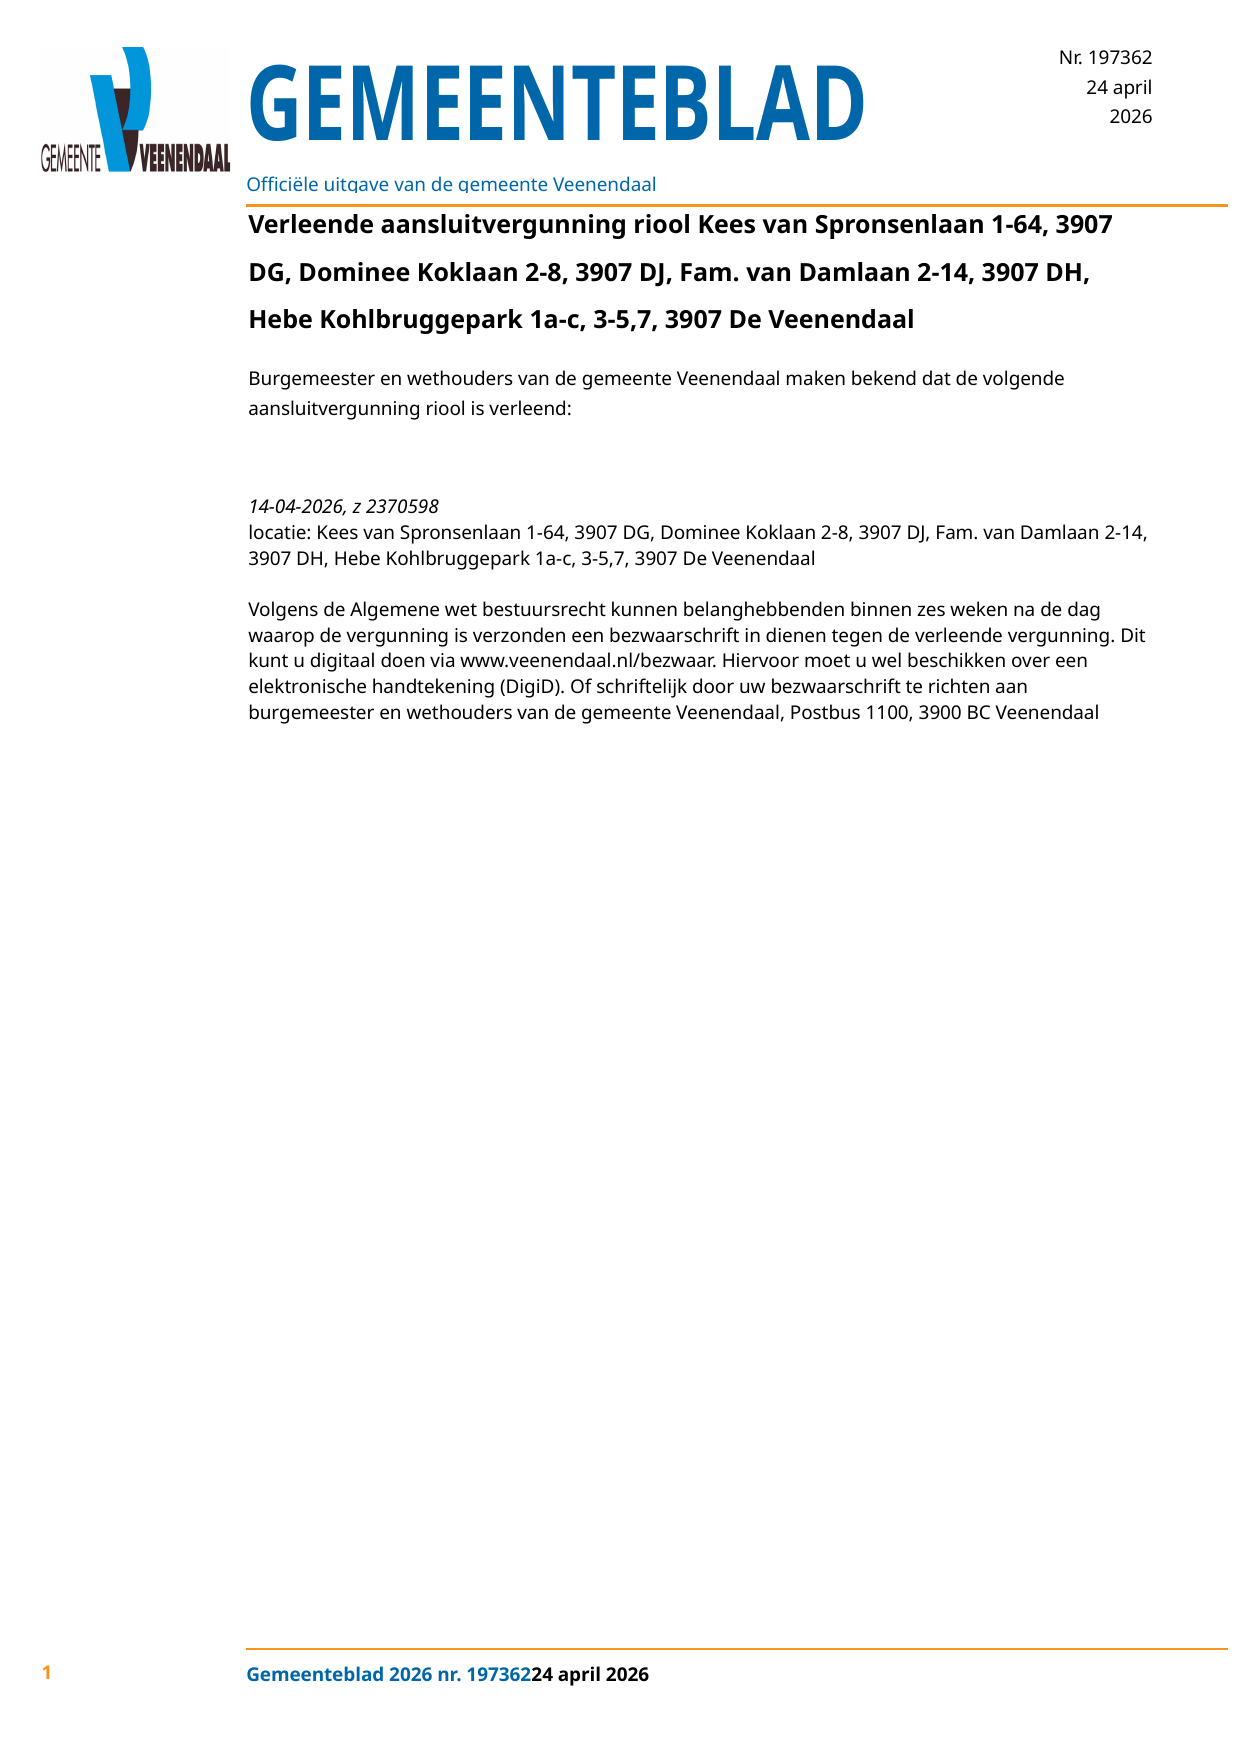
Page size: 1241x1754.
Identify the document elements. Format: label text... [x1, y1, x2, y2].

text locatie: Kees van Spronsenlaan 1-64, 3907 DG, Dominee Koklaan 2-8, 3907 DJ, Fam. van Damlaan 2-14, 3907 DH, Hebe Kohlbruggepark 1a-c, 3-5,7, 3907 De Veenendaal [248, 519, 1152, 571]
text Volgens de Algemene wet bestuursrecht kunnen belanghebbenden binnen zes weken na de dag waarop de vergunning is verzonden een bezwaarschrift in dienen tegen de verleende vergunning. Dit kunt u digitaal doen via www.veenendaal.nl/bezwaar. Hiervoor moet u wel beschikken over een elektronische handtekening (DigiD). Of schriftelijk door uw bezwaarschrift te richten aan burgemeester en wethouders van de gemeente Veenendaal, Postbus 1100, 3900 BC Veenendaal [248, 596, 1152, 725]
text Burgemeester en wethouders van de gemeente Veenendaal maken bekend dat de volgende aansluitvergunning riool is verleend: [248, 366, 1152, 421]
text Verleende aansluitvergunning riool Kees van Spronsenlaan 1-64, 3907 DG, Dominee Koklaan 2-8, 3907 DJ, Fam. van Damlaan 2-14, 3907 DH, Hebe Kohlbruggepark 1a-c, 3-5,7, 3907 De Veenendaal [248, 207, 1152, 336]
picture [123, 47, 231, 172]
picture [41, 47, 130, 172]
text 14-04-2026, z 2370598 [248, 493, 1152, 519]
